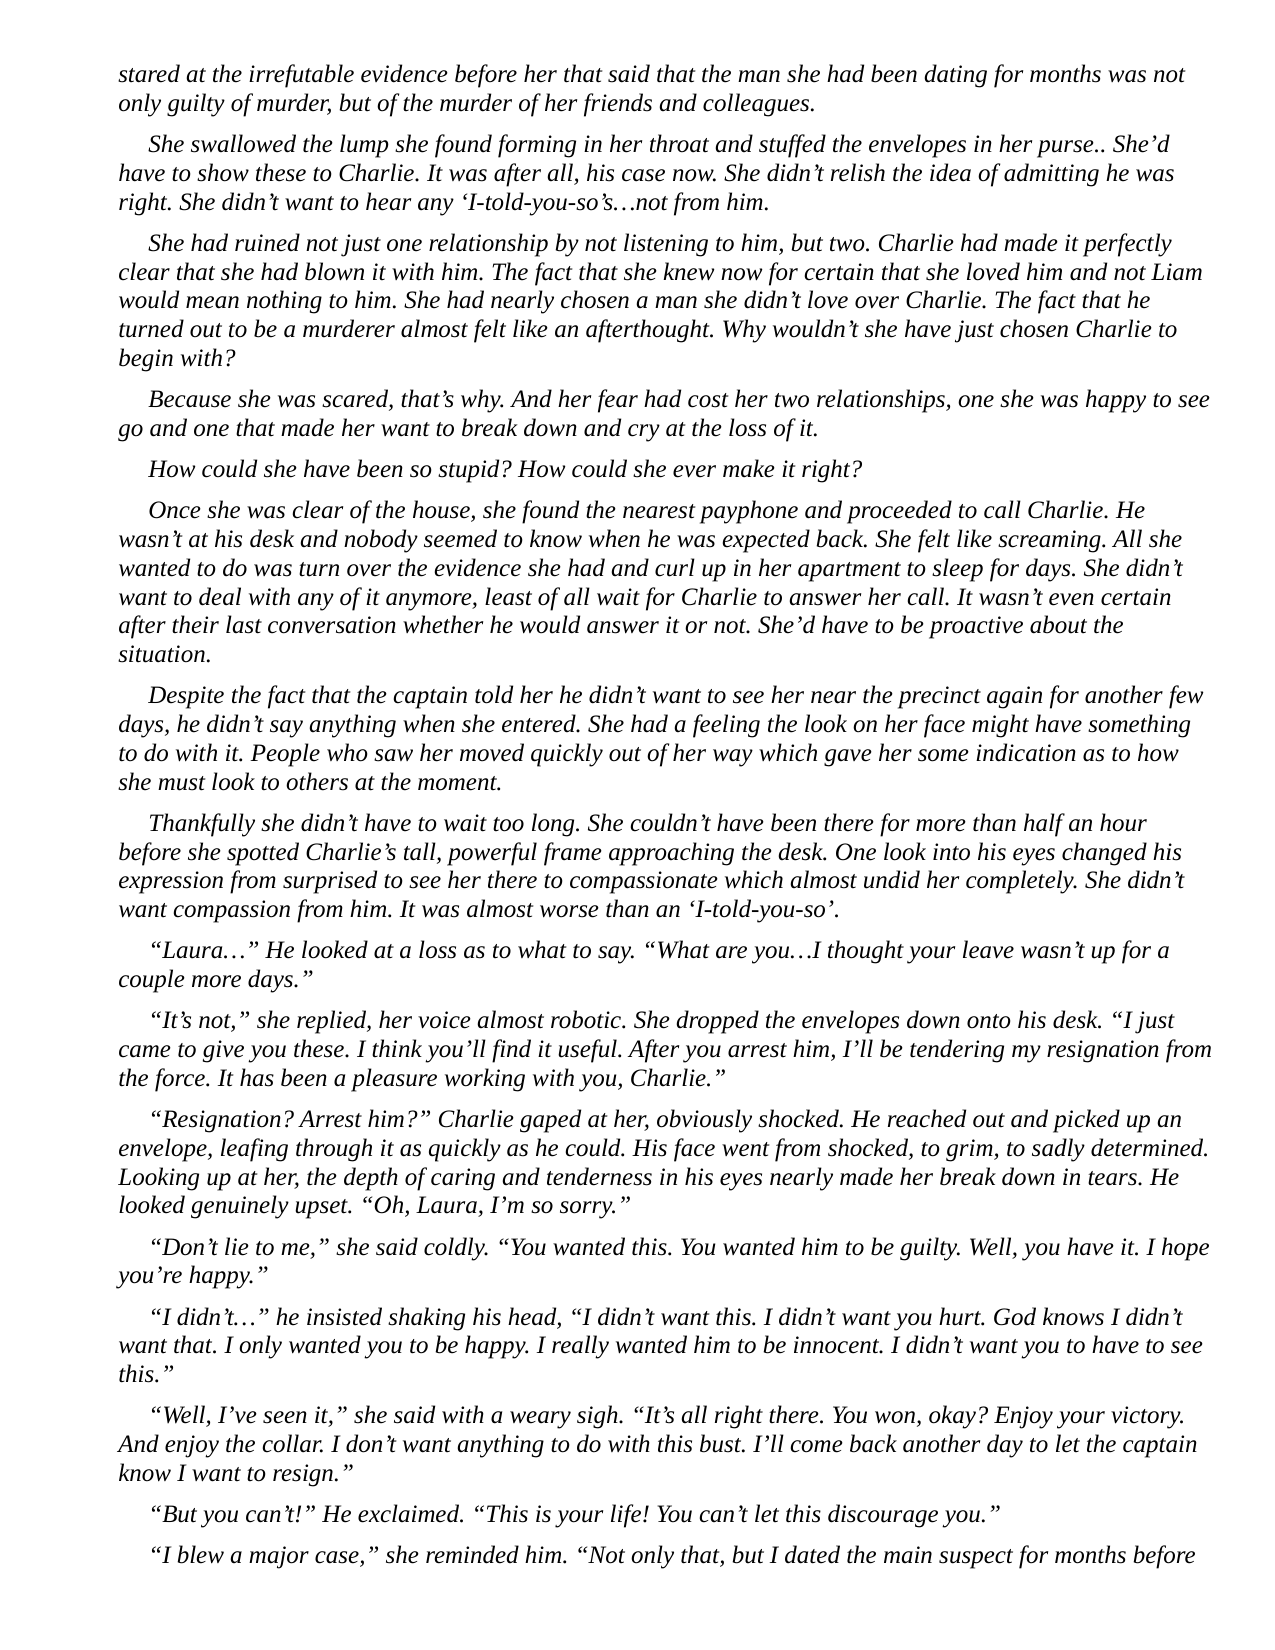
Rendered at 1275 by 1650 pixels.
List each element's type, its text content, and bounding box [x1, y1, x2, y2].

text Once she was clear of the house, she found the nearest payphone and proceeded to call Charlie. He wasn’t at his desk and nobody seemed to know when he was expected back. She felt like screaming. All she wanted to do was turn over the evidence she had and curl up in her apartment to sleep for days. She didn’t want to deal with any of it anymore, least of all wait for Charlie to answer her call. It wasn’t even certain after their last conversation whether he would answer it or not. She’d have to be proactive about the situation. [118, 495, 1216, 668]
text Thankfully she didn’t have to wait too long. She couldn’t have been there for more than half an hour before she spotted Charlie’s tall, powerful frame approaching the desk. One look into his eyes changed his expression from surprised to see her there to compassionate which almost undid her completely. She didn’t want compassion from him. It was almost worse than an ‘I-told-you-so’. [118, 808, 1216, 923]
text She swallowed the lump she found forming in her throat and stuffed the envelopes in her purse.. She’d have to show these to Charlie. It was after all, his case now. She didn’t relish the idea of admitting he was right. She didn’t want to hear any ‘I-told-you-so’s…not from him. [118, 129, 1216, 215]
text stared at the irrefutable evidence before her that said that the man she had been dating for months was not only guilty of murder, but of the murder of her friends and colleagues. [118, 59, 1216, 117]
text Because she was scared, that’s why. And her fear had cost her two relationships, one she was happy to see go and one that made her want to break down and cry at the loss of it. [118, 384, 1216, 442]
text “Resignation? Arrest him?” Charlie gaped at her, obviously shocked. He reached out and picked up an envelope, leafing through it as quickly as he could. His face went from shocked, to grim, to sadly determined. Looking up at her, the depth of caring and tenderness in his eyes nearly made her break down in tears. He looked genuinely upset. “Oh, Laura, I’m so sorry.” [118, 1104, 1216, 1219]
text “Don’t lie to me,” she said coldly. “You wanted this. You wanted him to be guilty. Well, you have it. I hope you’re happy.” [118, 1232, 1216, 1289]
text Despite the fact that the captain told her he didn’t want to see her near the precinct again for another few days, he didn’t say anything when she entered. She had a feeling the look on her face might have something to do with it. People who saw her moved quickly out of her way which gave her some indication as to how she must look to others at the moment. [118, 680, 1216, 795]
text How could she have been so stupid? How could she ever make it right? [118, 454, 1216, 483]
text “But you can’t!” He exclaimed. “This is your life! You can’t let this discourage you.” [118, 1499, 1216, 1528]
text “Well, I’ve seen it,” she said with a weary sigh. “It’s all right there. You won, okay? Enjoy your victory. And enjoy the collar. I don’t want anything to do with this bust. I’ll come back another day to let the captain know I want to resign.” [118, 1400, 1216, 1487]
text “I didn’t…” he insisted shaking his head, “I didn’t want this. I didn’t want you hurt. God knows I didn’t want that. I only wanted you to be happy. I really wanted him to be innocent. I didn’t want you to have to see this.” [118, 1302, 1216, 1388]
text “I blew a major case,” she reminded him. “Not only that, but I dated the main suspect for months before [118, 1540, 1216, 1569]
text “It’s not,” she replied, her voice almost robotic. She dropped the envelopes down onto his desk. “I just came to give you these. I think you’ll find it useful. After you arrest him, I’ll be tendering my resignation from the force. It has been a pleasure working with you, Charlie.” [118, 1005, 1216, 1092]
text “Laura…” He looked at a loss as to what to say. “What are you…I thought your leave wasn’t up for a couple more days.” [118, 935, 1216, 993]
text She had ruined not just one relationship by not listening to him, but two. Charlie had made it perfectly clear that she had blown it with him. The fact that she knew now for certain that she loved him and not Liam would mean nothing to him. She had nearly chosen a man she didn’t love over Charlie. The fact that he turned out to be a murderer almost felt like an afterthought. Why wouldn’t she have just chosen Charlie to begin with? [118, 228, 1216, 372]
